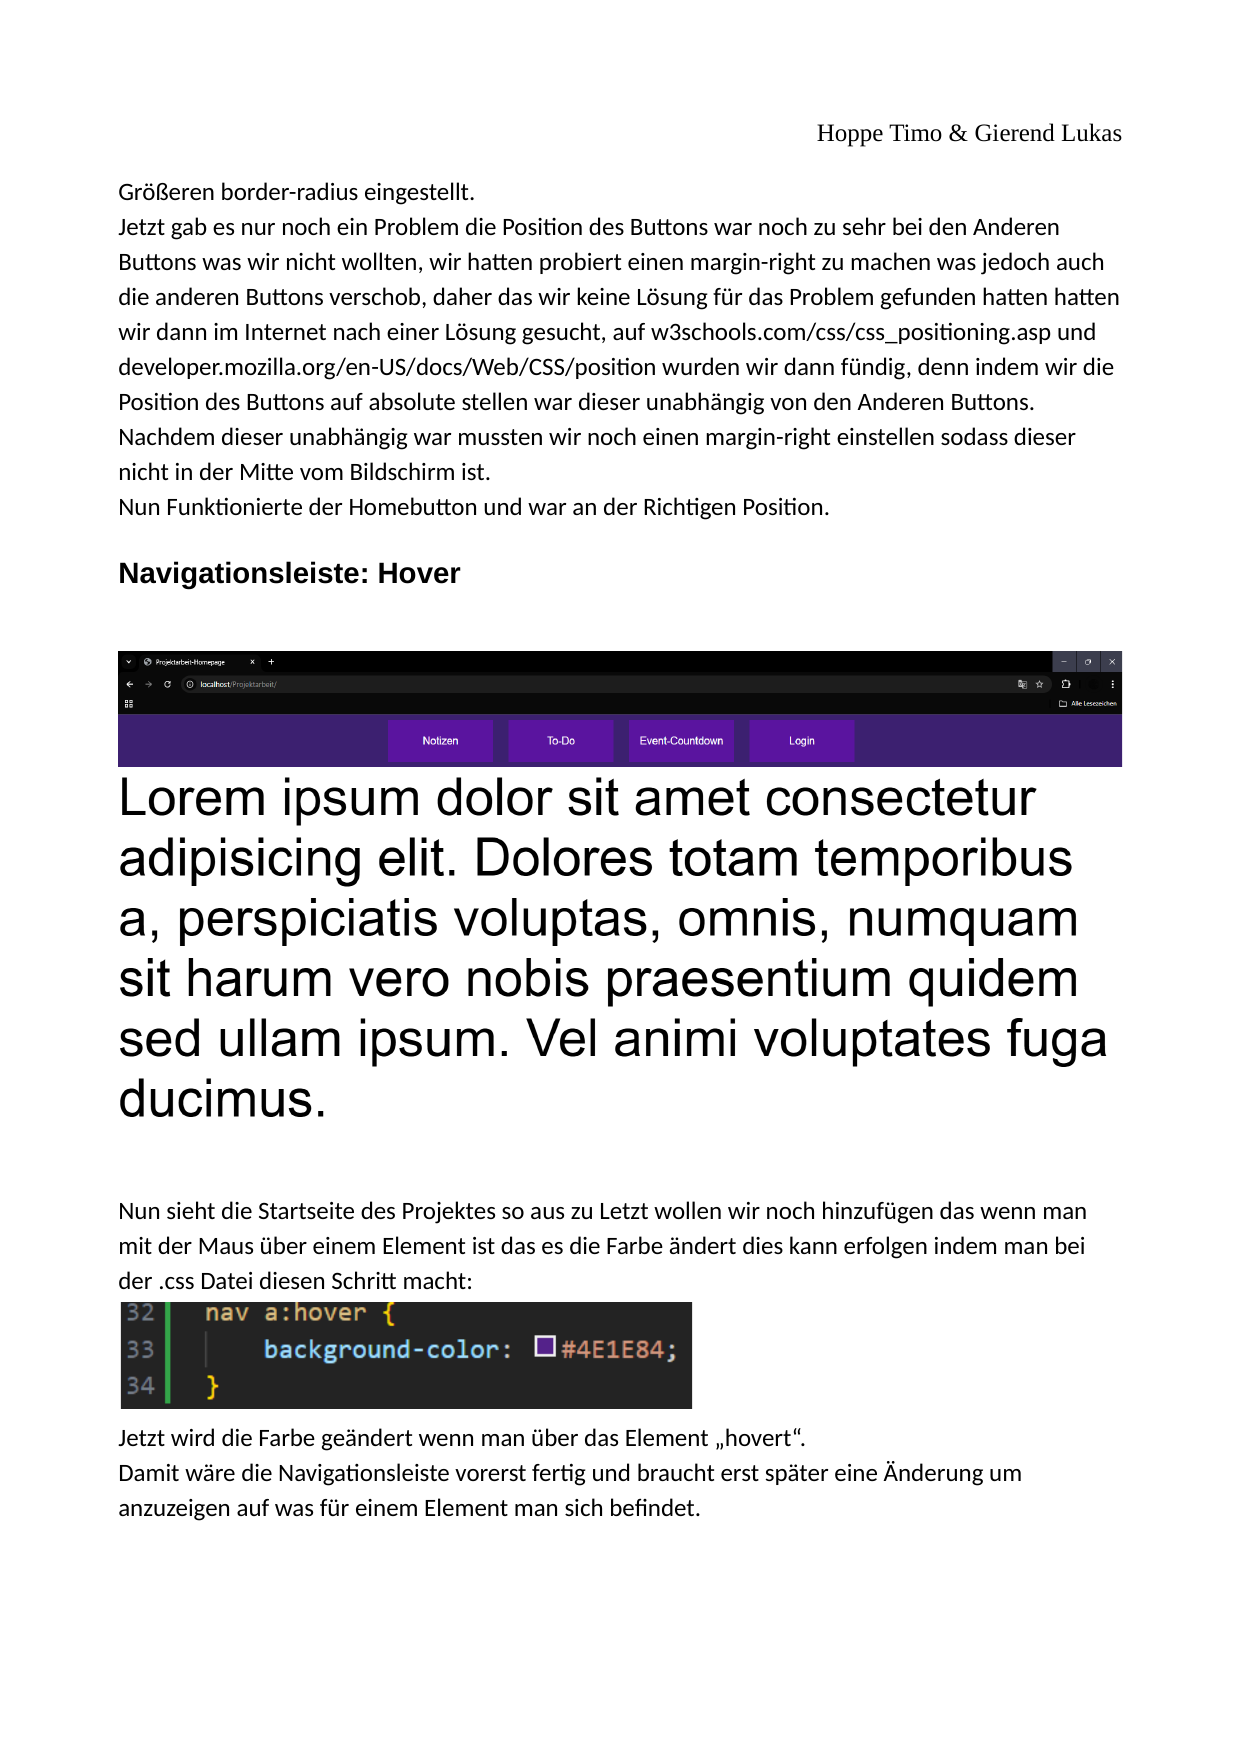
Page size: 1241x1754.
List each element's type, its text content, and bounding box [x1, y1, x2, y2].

text Größeren border-radius eingestellt. Jetzt gab es nur noch ein Problem die Position des Buttons war noch zu sehr bei den Anderen Buttons was wir nicht wollten, wir hatten probiert einen margin-right zu machen was jedoch auch die anderen Buttons verschob, daher das wir keine Lösung für das Problem gefunden hatten hatten wir dann im Internet nach einer Lösung gesucht, auf w3schools.com/css/css_positioning.asp und developer.mozilla.org/en-US/docs/Web/CSS/position wurden wir dann fündig, denn indem wir die Position des Buttons auf absolute stellen war dieser unabhängig von den Anderen Buttons. Nachdem dieser unabhängig war mussten wir noch einen margin-right einstellen sodass dieser nicht in der Mitte vom Bildschirm ist. Nun Funktionierte der Homebutton und war an der Richtigen Position. [118, 176, 1122, 522]
picture [120, 1302, 693, 1409]
text Nun sieht die Startseite des Projektes so aus zu Letzt wollen wir noch hinzufügen das wenn man mit der Maus über einem Element ist das es die Farbe ändert dies kann erfolgen indem man bei der .css Datei diesen Schritt macht: Jetzt wird die Farbe geändert wenn man über das Element „hovert“. Damit wäre die Navigationsleiste vorerst fertig und braucht erst später eine Änderung um anzuzeigen auf was für einem Element man sich befindet. [118, 1191, 1122, 1523]
picture [118, 651, 1123, 1191]
subtitle Navigationsleiste: Hover [118, 556, 1122, 589]
